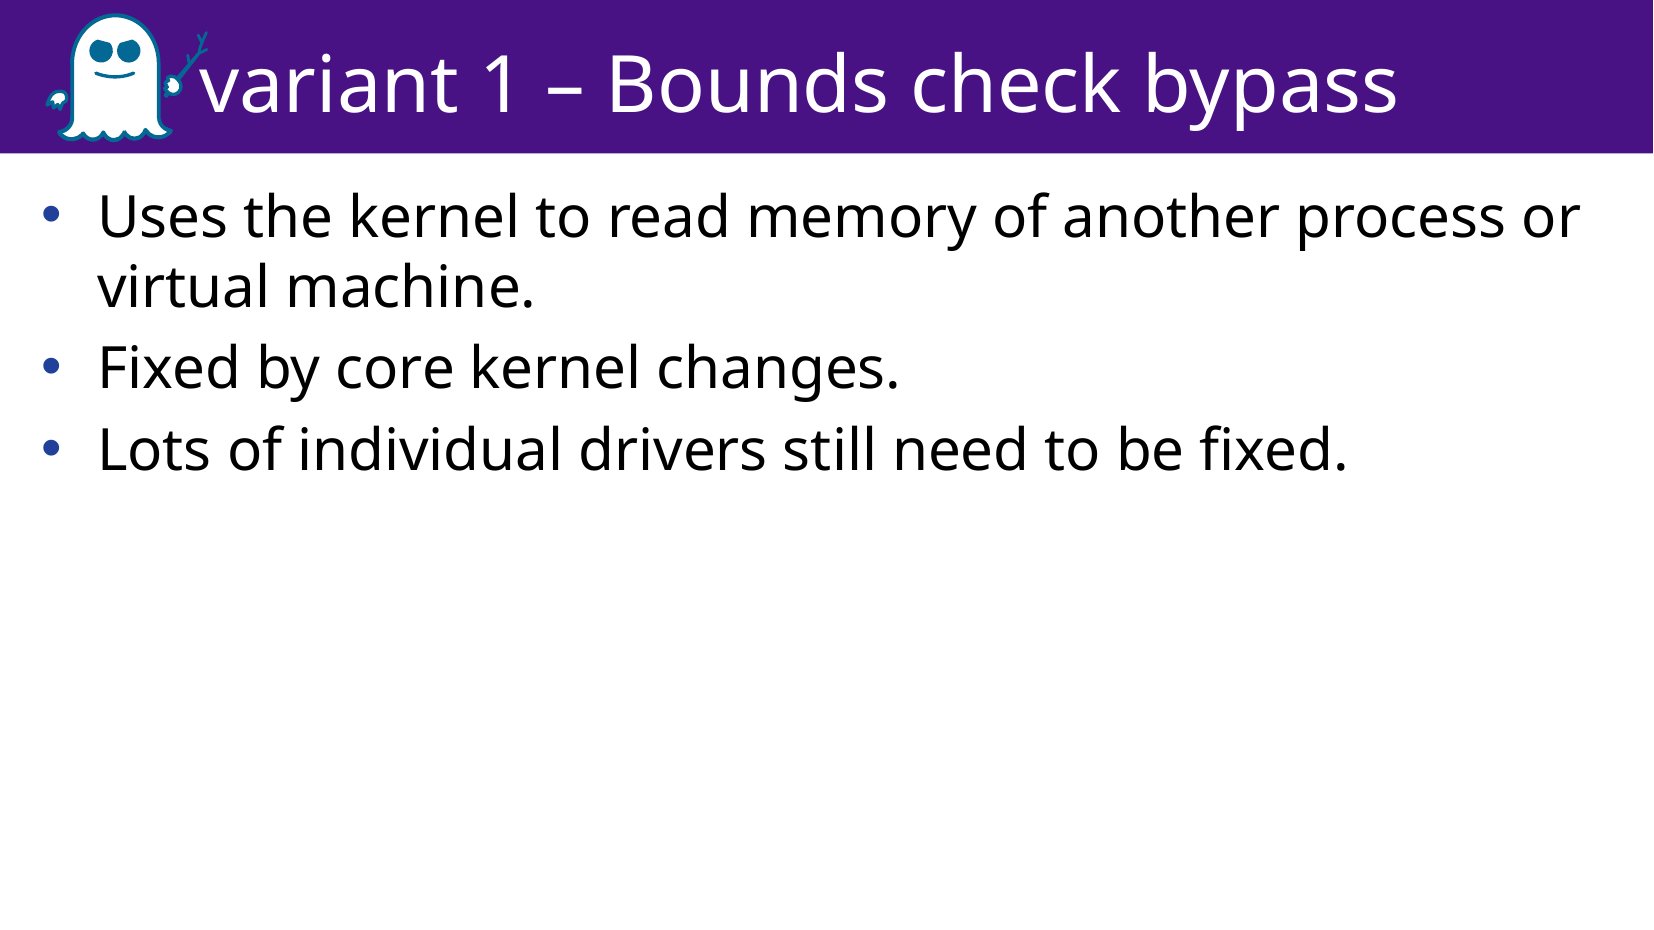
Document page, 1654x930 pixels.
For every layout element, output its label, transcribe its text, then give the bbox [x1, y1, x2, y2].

list Uses the kernel to read memory of another process or virtual machine. Fixed by core kernel changes. Lots of individual drivers still need to be fixed. [25, 171, 1653, 786]
picture [169, 79, 178, 92]
title variant 1 – Bounds check bypass [34, 8, 1601, 154]
picture [65, 18, 165, 137]
picture [45, 13, 110, 143]
picture [118, 13, 209, 143]
picture [52, 94, 64, 103]
